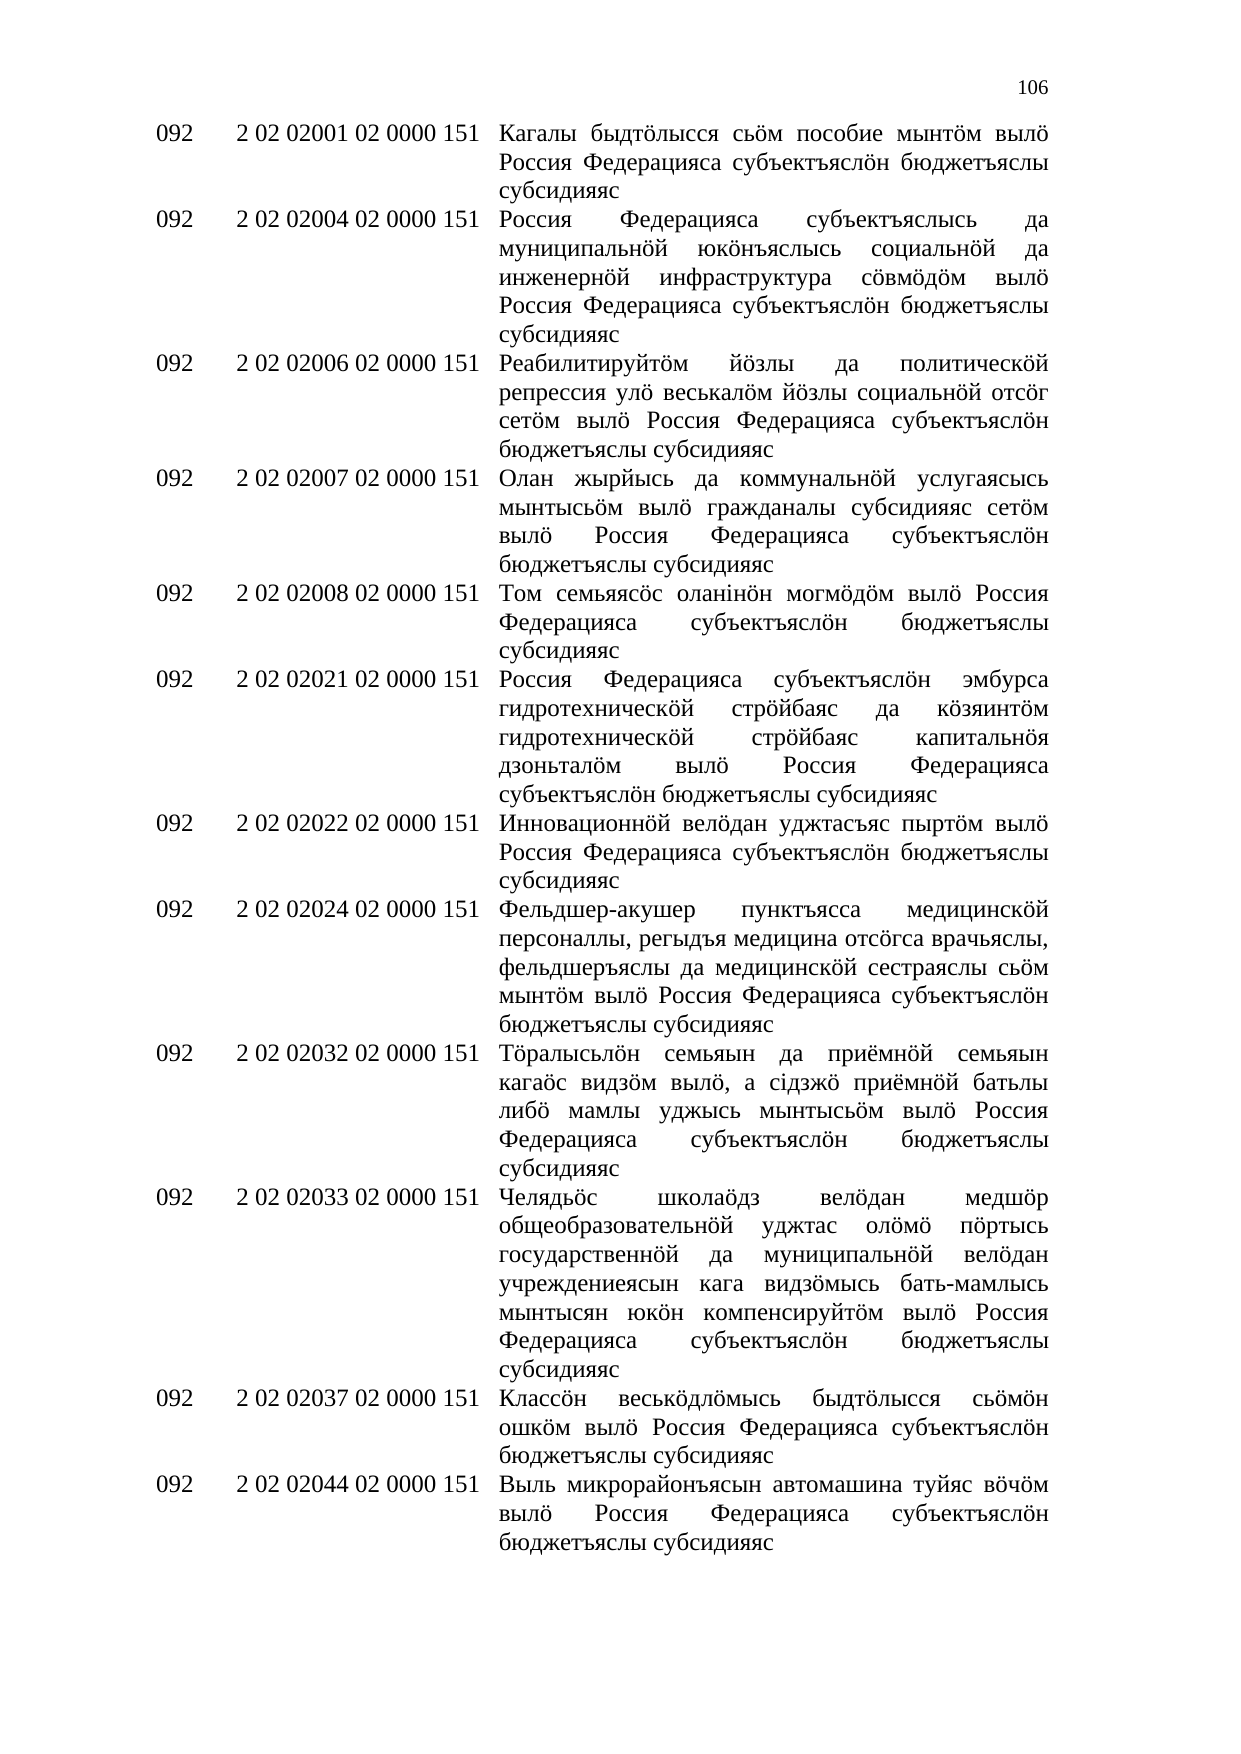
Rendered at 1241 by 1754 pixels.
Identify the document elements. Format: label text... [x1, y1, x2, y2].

table_cell [1055, 1383, 1107, 1469]
table_cell 092 [119, 664, 230, 808]
table_cell Тöралысьлöн семьяын да приёмнöй семьяын кагаöс видзöм вылö, а сідзжö приёмнöй батьлы либö мамлы уджысь мынтысьöм вылö Россия Федерацияса субъектъяслöн бюджетъяслы субсидияяс [493, 1038, 1055, 1182]
table_cell [1055, 578, 1107, 664]
table_cell 092 [119, 578, 230, 664]
table_cell Россия Федерацияса субъектъяслöн эмбурса гидротехническöй стрöйбаяс да кöзяинтöм гидротехническöй стрöйбаяс капитальнöя дзоньталöм вылö Россия Федерацияса субъектъяслöн бюджетъяслы субсидияяс [493, 664, 1055, 808]
table_cell Классöн веськöдлöмысь быдтöлысся сьöмöн ошкöм вылö Россия Федерацияса субъектъяслöн бюджетъяслы субсидияяс [493, 1383, 1055, 1469]
table_cell 2 02 02006 02 0000 151 [230, 348, 493, 463]
table_cell 2 02 02008 02 0000 151 [230, 578, 493, 664]
table_cell [1055, 664, 1107, 808]
table_cell [1055, 894, 1107, 1038]
table_cell Реабилитируйтöм йöзлы да политическöй репрессия улö веськалöм йöзлы социальнöй отсöг сетöм вылö Россия Федерацияса субъектъяслöн бюджетъяслы субсидияяс [493, 348, 1055, 463]
table_cell 092 [119, 463, 230, 578]
table_cell 2 02 02001 02 0000 151 [230, 118, 493, 204]
table_cell 2 02 02004 02 0000 151 [230, 204, 493, 348]
table_cell Кагалы быдтöлысся сьöм пособие мынтöм вылö Россия Федерацияса субъектъяслöн бюджетъяслы субсидияяс [493, 118, 1055, 204]
table_cell Россия Федерацияса субъектъяслысь да муниципальнöй юкöнъяслысь социальнöй да инженернöй инфраструктура сöвмöдöм вылö Россия Федерацияса субъектъяслöн бюджетъяслы субсидияяс [493, 204, 1055, 348]
table_cell 092 [119, 118, 230, 204]
table_cell Олан жырйысь да коммунальнöй услугаясысь мынтысьöм вылö гражданалы субсидияяс сетöм вылö Россия Федерацияса субъектъяслöн бюджетъяслы субсидияяс [493, 463, 1055, 578]
table_cell 092 [119, 808, 230, 894]
table_cell 092 [119, 1038, 230, 1182]
table_cell 2 02 02032 02 0000 151 [230, 1038, 493, 1182]
table_cell 2 02 02022 02 0000 151 [230, 808, 493, 894]
table_cell [1055, 204, 1107, 348]
table_cell [1055, 118, 1107, 204]
table_cell 2 02 02024 02 0000 151 [230, 894, 493, 1038]
table_cell 2 02 02044 02 0000 151 [230, 1469, 493, 1556]
table_cell Инновационнöй велöдан уджтасъяс пыртöм вылö Россия Федерацияса субъектъяслöн бюджетъяслы субсидияяс [493, 808, 1055, 894]
table_cell 2 02 02021 02 0000 151 [230, 664, 493, 808]
table_cell Фельдшер-акушер пунктъясса медицинскöй персоналлы, регыдъя медицина отсöгса врачьяслы, фельдшеръяслы да медицинскöй сестраяслы сьöм мынтöм вылö Россия Федерацияса субъектъяслöн бюджетъяслы субсидияяс [493, 894, 1055, 1038]
table_cell Том семьяясöс оланінöн могмöдöм вылö Россия Федерацияса субъектъяслöн бюджетъяслы субсидияяс [493, 578, 1055, 664]
table_cell [1055, 348, 1107, 463]
table_cell Выль микрорайонъясын автомашина туйяс вöчöм вылö Россия Федерацияса субъектъяслöн бюджетъяслы субсидияяс [493, 1469, 1055, 1556]
table_cell [1055, 1182, 1107, 1383]
table_cell [1055, 1038, 1107, 1182]
table_cell [1055, 463, 1107, 578]
table_cell 2 02 02033 02 0000 151 [230, 1182, 493, 1383]
table_cell 092 [119, 1383, 230, 1469]
table_cell [1055, 1469, 1107, 1556]
table_cell 2 02 02007 02 0000 151 [230, 463, 493, 578]
table_cell 092 [119, 348, 230, 463]
table_cell 092 [119, 1469, 230, 1556]
table_cell 092 [119, 894, 230, 1038]
table_cell 092 [119, 204, 230, 348]
table_cell 092 [119, 1182, 230, 1383]
table_cell [1055, 808, 1107, 894]
table_cell Челядьöс школаöдз велöдан медшöр общеобразовательнöй уджтас олöмö пöртысь государственнöй да муниципальнöй велöдан учреждениеясын кага видзöмысь бать-мамлысь мынтысян юкöн компенсируйтöм вылö Россия Федерацияса субъектъяслöн бюджетъяслы субсидияяс [493, 1182, 1055, 1383]
table_cell 2 02 02037 02 0000 151 [230, 1383, 493, 1469]
